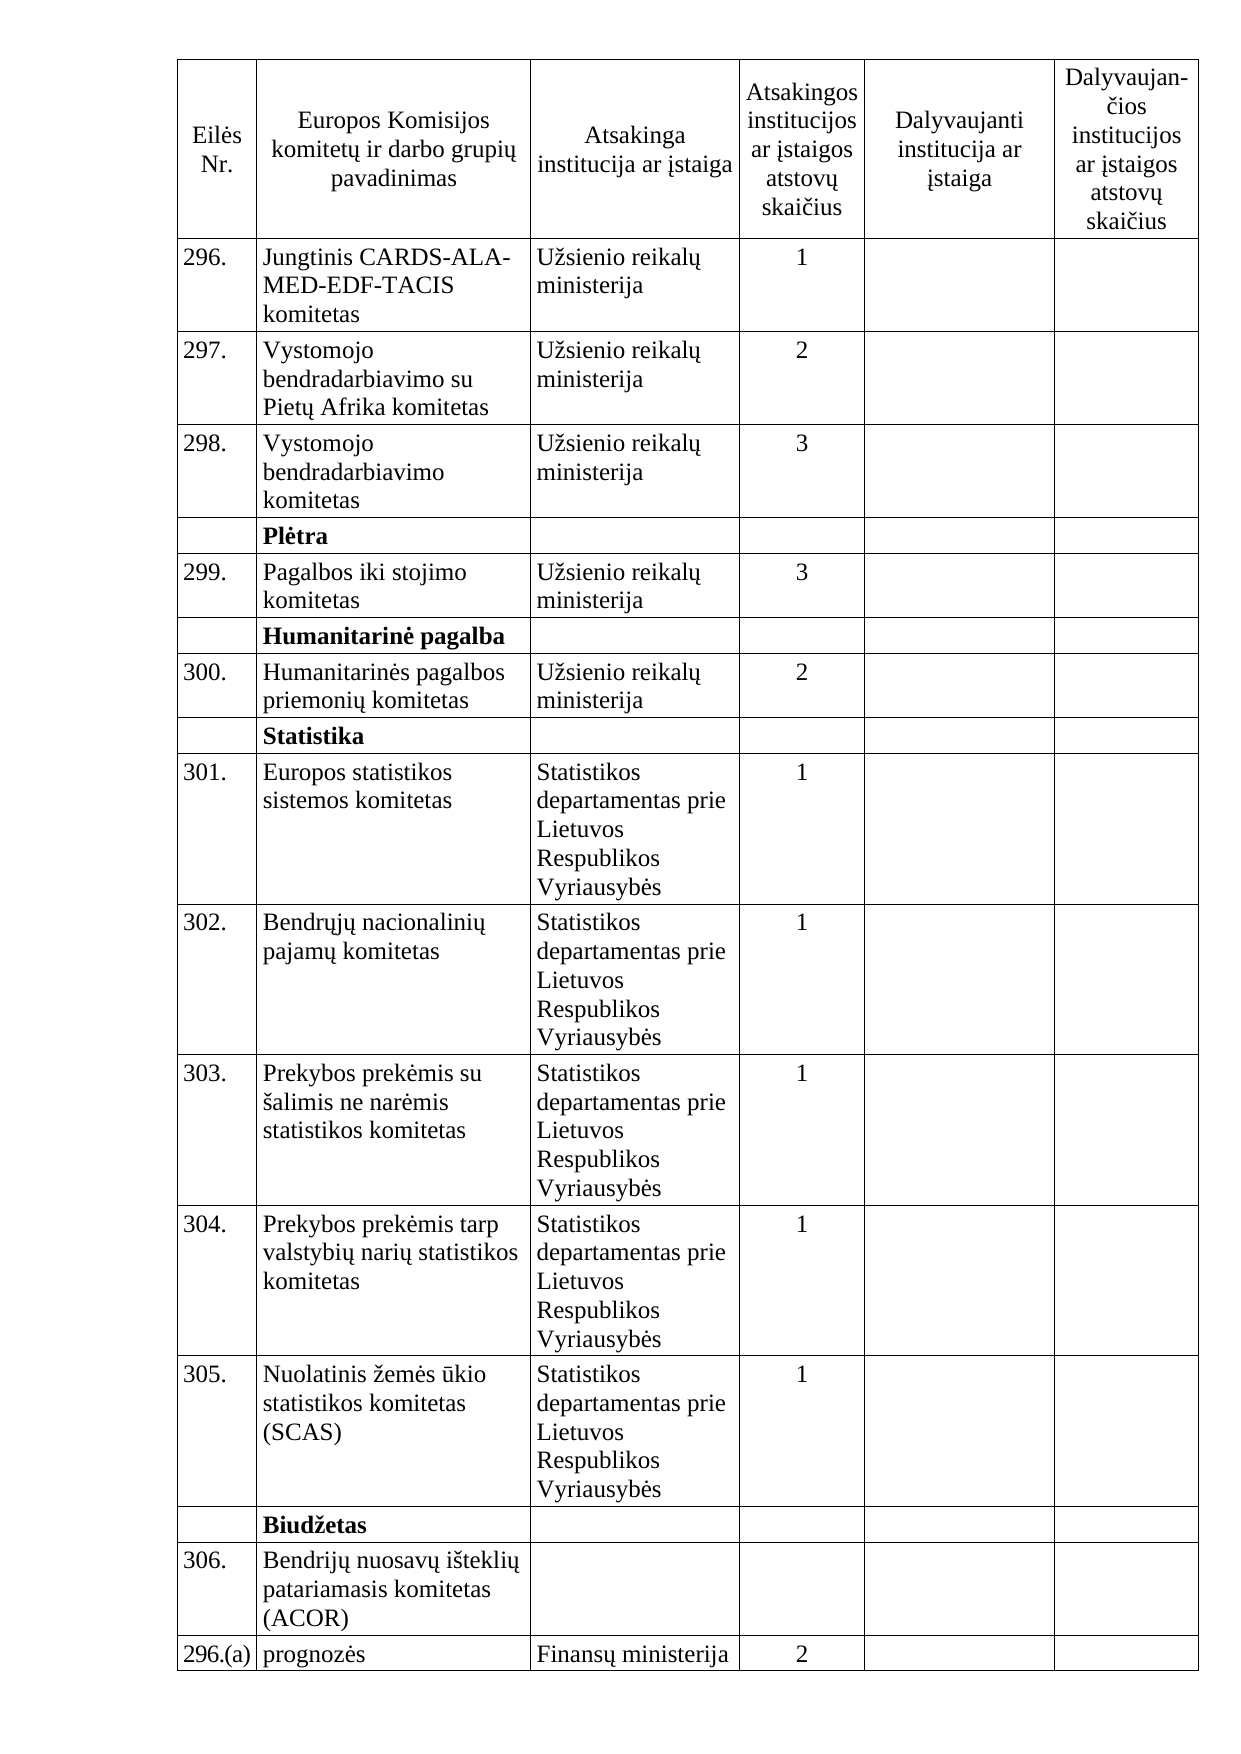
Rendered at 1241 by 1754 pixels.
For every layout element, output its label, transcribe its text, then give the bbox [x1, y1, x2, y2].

table_cell Nuolatinis žemės ūkio statistikos komitetas (SCAS) [257, 1356, 530, 1506]
table_cell [1055, 1636, 1198, 1670]
table_cell 1 [740, 1206, 864, 1355]
table_cell [178, 618, 256, 653]
table_cell [1055, 1507, 1198, 1542]
table_cell 1 [740, 754, 864, 903]
table_cell Jungtinis CARDS-ALA-MED-EDF-TACIS komitetas [257, 239, 530, 331]
table_cell [178, 1507, 256, 1542]
table_cell [1055, 905, 1198, 1054]
table_cell [865, 754, 1054, 903]
table_cell [1055, 1206, 1198, 1355]
table_cell Humanitarinė pagalba [257, 618, 530, 653]
table_cell 1 [740, 1055, 864, 1205]
table_cell 306. [178, 1543, 256, 1635]
table_cell [865, 905, 1054, 1054]
table_cell [1055, 1356, 1198, 1506]
table_cell Bendrųjų nacionalinių pajamų komitetas [257, 905, 530, 1054]
table_cell Pagalbos iki stojimo komitetas [257, 554, 530, 617]
table_cell 298. [178, 425, 256, 517]
table_cell [865, 1543, 1054, 1635]
table_cell [740, 1543, 864, 1635]
table_cell 303. [178, 1055, 256, 1205]
table_cell prognozės [257, 1636, 530, 1670]
table_cell Statistika [257, 718, 530, 753]
table_cell [1055, 239, 1198, 331]
table_cell Finansų ministerija [531, 1636, 739, 1670]
table_cell [1055, 1055, 1198, 1205]
table_cell [1055, 1543, 1198, 1635]
table_cell 302. [178, 905, 256, 1054]
table_cell 296. [178, 239, 256, 331]
table_cell Vystomojo bendradarbiavimo komitetas [257, 425, 530, 517]
table_cell [1055, 425, 1198, 517]
table_cell [865, 554, 1054, 617]
table_cell [740, 618, 864, 653]
table_cell [740, 1507, 864, 1542]
table_cell [178, 718, 256, 753]
table_cell Bendrijų nuosavų išteklių patariamasis komitetas (ACOR) [257, 1543, 530, 1635]
table_cell 304. [178, 1206, 256, 1355]
table_cell Užsienio reikalų ministerija [531, 425, 739, 517]
table_cell [865, 1206, 1054, 1355]
table_cell Statistikos departamentas prie Lietuvos Respublikos Vyriausybės [531, 905, 739, 1054]
table_cell Europos statistikos sistemos komitetas [257, 754, 530, 903]
table_cell Užsienio reikalų ministerija [531, 239, 739, 331]
table_cell [531, 518, 739, 553]
table_cell 3 [740, 554, 864, 617]
table_cell 297. [178, 332, 256, 424]
table_cell [865, 332, 1054, 424]
table_cell [1055, 332, 1198, 424]
table_cell Plėtra [257, 518, 530, 553]
table_cell 301. [178, 754, 256, 903]
table_header Atsakinga institucija ar įstaiga [531, 60, 739, 238]
table_cell Prekybos prekėmis tarp valstybių narių statistikos komitetas [257, 1206, 530, 1355]
table_cell 1 [740, 905, 864, 1054]
table_cell 2 [740, 654, 864, 717]
table_cell 305. [178, 1356, 256, 1506]
table_cell 3 [740, 425, 864, 517]
table_cell Vystomojo bendradarbiavimo su Pietų Afrika komitetas [257, 332, 530, 424]
table_cell Prekybos prekėmis su šalimis ne narėmis statistikos komitetas [257, 1055, 530, 1205]
table_cell Statistikos departamentas prie Lietuvos Respublikos Vyriausybės [531, 754, 739, 903]
table_cell 1 [740, 1356, 864, 1506]
table_header Europos Komisijos komitetų ir darbo grupių pavadinimas [257, 60, 530, 238]
table_header Eilės Nr. [178, 60, 256, 238]
table_cell [1055, 518, 1198, 553]
table_cell Humanitarinės pagalbos priemonių komitetas [257, 654, 530, 717]
table_cell [1055, 554, 1198, 617]
table_cell [178, 518, 256, 553]
table_cell [531, 1507, 739, 1542]
table_cell [865, 718, 1054, 753]
table_cell Biudžetas [257, 1507, 530, 1542]
table_header Dalyvaujan-čios institucijos ar įstaigos atstovų skaičius [1055, 60, 1198, 238]
table_cell [865, 518, 1054, 553]
table_cell [865, 1356, 1054, 1506]
table_cell 296.(a) [178, 1636, 256, 1670]
table_cell [865, 1636, 1054, 1670]
table_header Atsakingos institucijos ar įstaigos atstovų skaičius [740, 60, 864, 238]
table_cell Statistikos departamentas prie Lietuvos Respublikos Vyriausybės [531, 1055, 739, 1205]
table_cell [531, 718, 739, 753]
table_header Dalyvaujanti institucija ar įstaiga [865, 60, 1054, 238]
table_cell Užsienio reikalų ministerija [531, 332, 739, 424]
table_cell [1055, 718, 1198, 753]
table_cell [1055, 654, 1198, 717]
table_cell [865, 425, 1054, 517]
table_cell Užsienio reikalų ministerija [531, 654, 739, 717]
table_cell Statistikos departamentas prie Lietuvos Respublikos Vyriausybės [531, 1206, 739, 1355]
table_cell [1055, 618, 1198, 653]
table_cell 1 [740, 239, 864, 331]
table_cell [1055, 754, 1198, 903]
table_cell [865, 654, 1054, 717]
table_cell [865, 1055, 1054, 1205]
table_cell 299. [178, 554, 256, 617]
table_cell Statistikos departamentas prie Lietuvos Respublikos Vyriausybės [531, 1356, 739, 1506]
table_cell [865, 1507, 1054, 1542]
table_cell 300. [178, 654, 256, 717]
table_cell [865, 618, 1054, 653]
table_cell [531, 1543, 739, 1635]
table_cell [740, 518, 864, 553]
table_cell [531, 618, 739, 653]
table_cell [865, 239, 1054, 331]
table_cell [740, 718, 864, 753]
table_cell Užsienio reikalų ministerija [531, 554, 739, 617]
table_cell 2 [740, 1636, 864, 1670]
table_cell 2 [740, 332, 864, 424]
